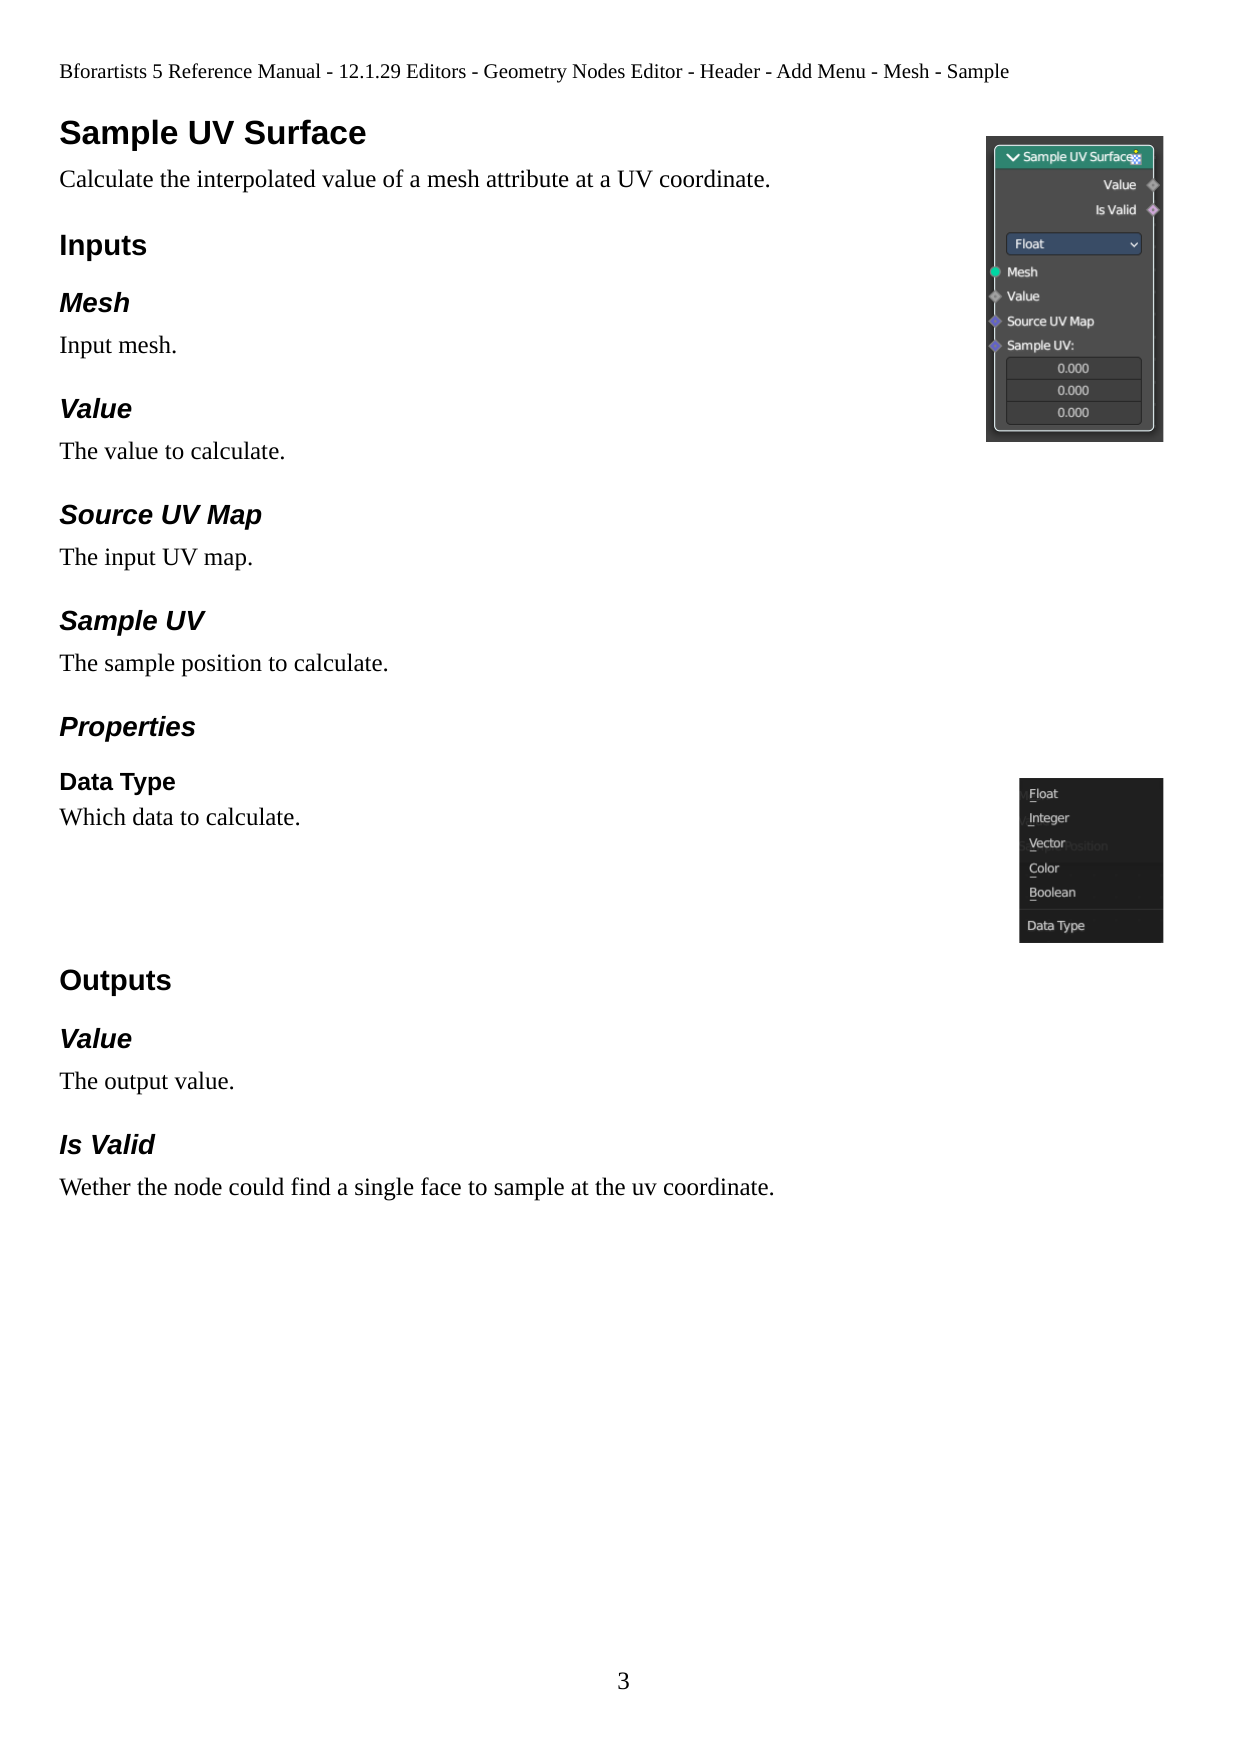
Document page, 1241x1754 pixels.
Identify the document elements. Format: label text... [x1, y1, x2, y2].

text Which data to calculate. [59, 802, 1019, 830]
picture [986, 136, 1164, 442]
text The value to calculate. [59, 436, 1181, 465]
subtitle Outputs [59, 963, 1181, 997]
text The output value. [59, 1066, 1181, 1095]
text Wether the node could find a single face to sample at the uv coordinate. [59, 1172, 1181, 1201]
subtitle Inputs [59, 227, 986, 261]
text [1164, 331, 1181, 359]
text Calculate the interpolated value of a mesh attribute at a UV coordinate. [59, 164, 986, 192]
text The sample position to calculate. [59, 648, 1181, 677]
subtitle Sample UV [59, 604, 1181, 636]
text Input mesh. [59, 331, 986, 359]
subtitle [1164, 227, 1181, 261]
subtitle Value [59, 1022, 1181, 1054]
text The input UV map. [59, 542, 1181, 571]
subtitle Source UV Map [59, 498, 1181, 530]
subtitle [1164, 392, 1181, 424]
subtitle Mesh [59, 286, 986, 318]
picture [1019, 778, 1164, 943]
subtitle Properties [59, 710, 1181, 742]
subtitle Data Type [59, 767, 1181, 795]
subtitle [1164, 286, 1181, 318]
subtitle Is Valid [59, 1128, 1181, 1160]
subtitle Sample UV Surface [59, 113, 1181, 151]
subtitle Value [59, 392, 986, 424]
